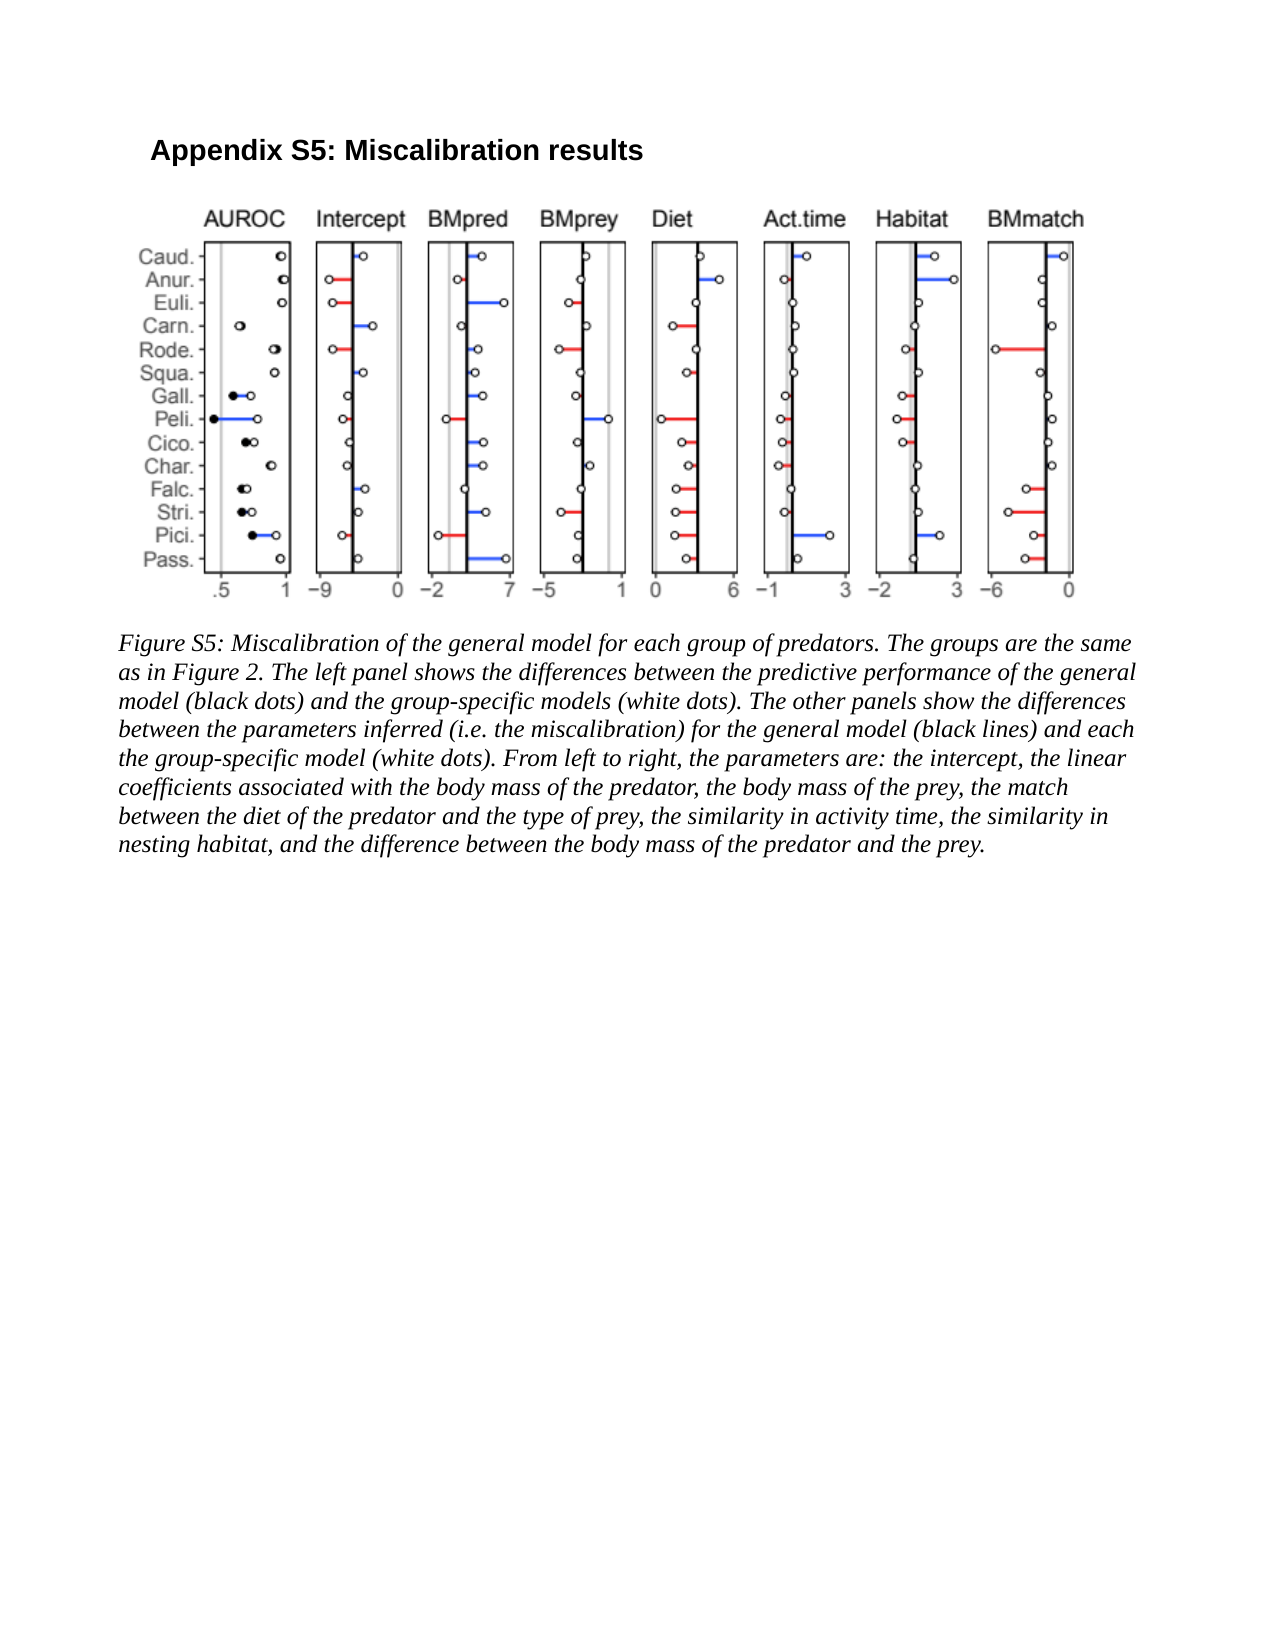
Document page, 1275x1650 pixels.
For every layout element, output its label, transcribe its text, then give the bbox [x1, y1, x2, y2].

subtitle Appendix S5: Miscalibration results [150, 133, 1125, 166]
text Figure S5: Miscalibration of the general model for each group of predators. The groups are the same as in Figure 2. The left panel shows the differences between the predictive performance of the general model (black dots) and the group-specific models (white dots). The other panels show the differences between the parameters inferred (i.e. the miscalibration) for the general model (black lines) and each the group-specific model (white dots). From left to right, the parameters are: the intercept, the linear coefficients associated with the body mass of the predator, the body mass of the prey, the match between the diet of the predator and the type of prey, the similarity in activity time, the similarity in nesting habitat, and the difference between the body mass of the predator and the prey. [118, 623, 1157, 858]
picture [118, 191, 1094, 623]
